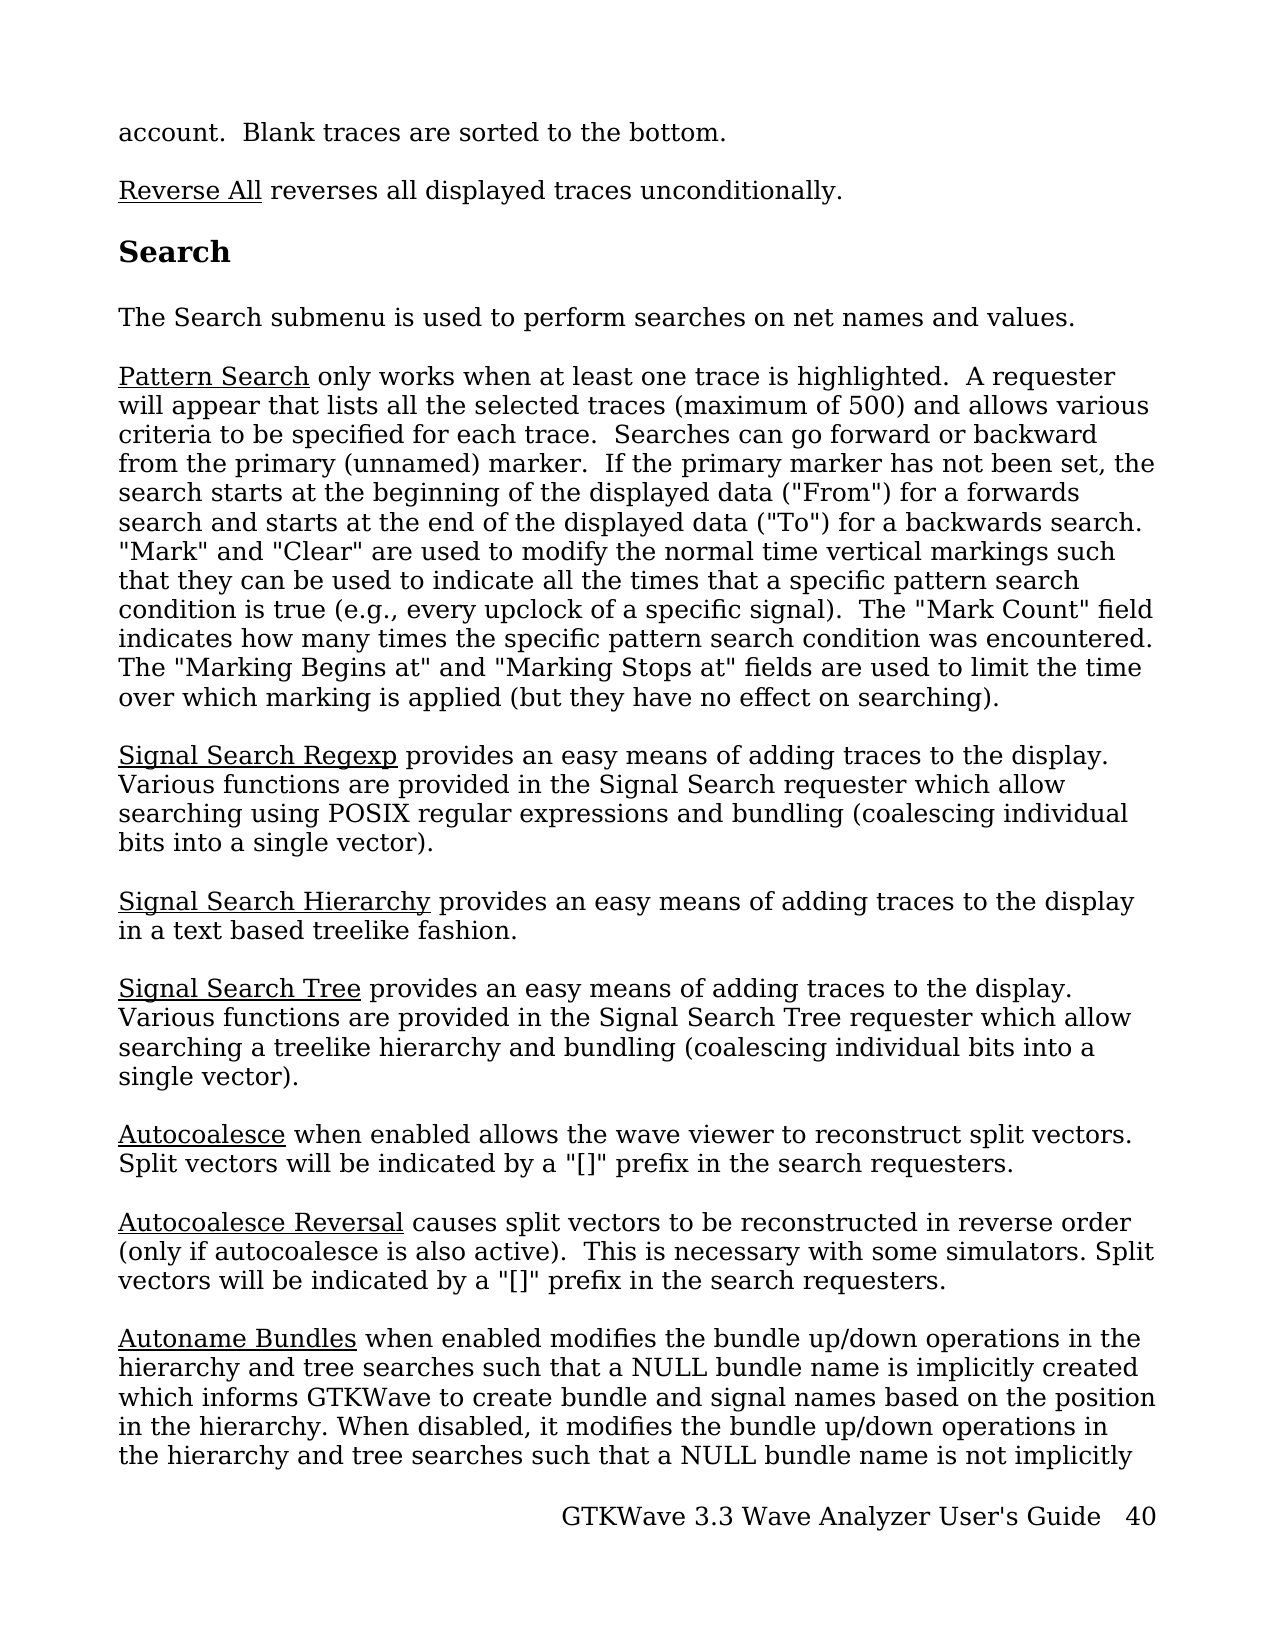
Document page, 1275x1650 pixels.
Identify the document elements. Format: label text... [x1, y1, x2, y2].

text Search [118, 235, 1157, 269]
text The Search submenu is used to perform searches on net names and values. [118, 303, 1157, 333]
text Autoname Bundles when enabled modifies the bundle up/down operations in the hierarchy and tree searches such that a NULL bundle name is implicitly created which informs GTKWave to create bundle and signal names based on the position in the hierarchy. When disabled, it modifies the bundle up/down operations in the hierarchy and tree searches such that a NULL bundle name is not implicitly [118, 1324, 1157, 1470]
text Signal Search Tree provides an easy means of adding traces to the display. Various functions are provided in the Signal Search Tree requester which allow searching a treelike hierarchy and bundling (coalescing individual bits into a single vector). [118, 974, 1157, 1091]
text Pattern Search only works when at least one trace is highlighted. A requester will appear that lists all the selected traces (maximum of 500) and allows various criteria to be specified for each trace. Searches can go forward or backward from the primary (unnamed) marker. If the primary marker has not been set, the search starts at the beginning of the displayed data ("From") for a forwards search and starts at the end of the displayed data ("To") for a backwards search. "Mark" and "Clear" are used to modify the normal time vertical markings such that they can be used to indicate all the times that a specific pattern search condition is true (e.g., every upclock of a specific signal). The "Mark Count" field indicates how many times the specific pattern search condition was encountered. The "Marking Begins at" and "Marking Stops at" fields are used to limit the time over which marking is applied (but they have no effect on searching). [118, 362, 1157, 712]
text Autocoalesce Reversal causes split vectors to be reconstructed in reverse order (only if autocoalesce is also active). This is necessary with some simulators. Split vectors will be indicated by a "[]" prefix in the search requesters. [118, 1208, 1157, 1295]
text Autocoalesce when enabled allows the wave viewer to reconstruct split vectors. Split vectors will be indicated by a "[]" prefix in the search requesters. [118, 1120, 1157, 1178]
text Reverse All reverses all displayed traces unconditionally. [118, 176, 1157, 206]
text Signal Search Regexp provides an easy means of adding traces to the display. Various functions are provided in the Signal Search requester which allow searching using POSIX regular expressions and bundling (coalescing individual bits into a single vector). [118, 741, 1157, 858]
text Signal Search Hierarchy provides an easy means of adding traces to the display in a text based treelike fashion. [118, 887, 1157, 945]
text account. Blank traces are sorted to the bottom. [118, 118, 1157, 147]
